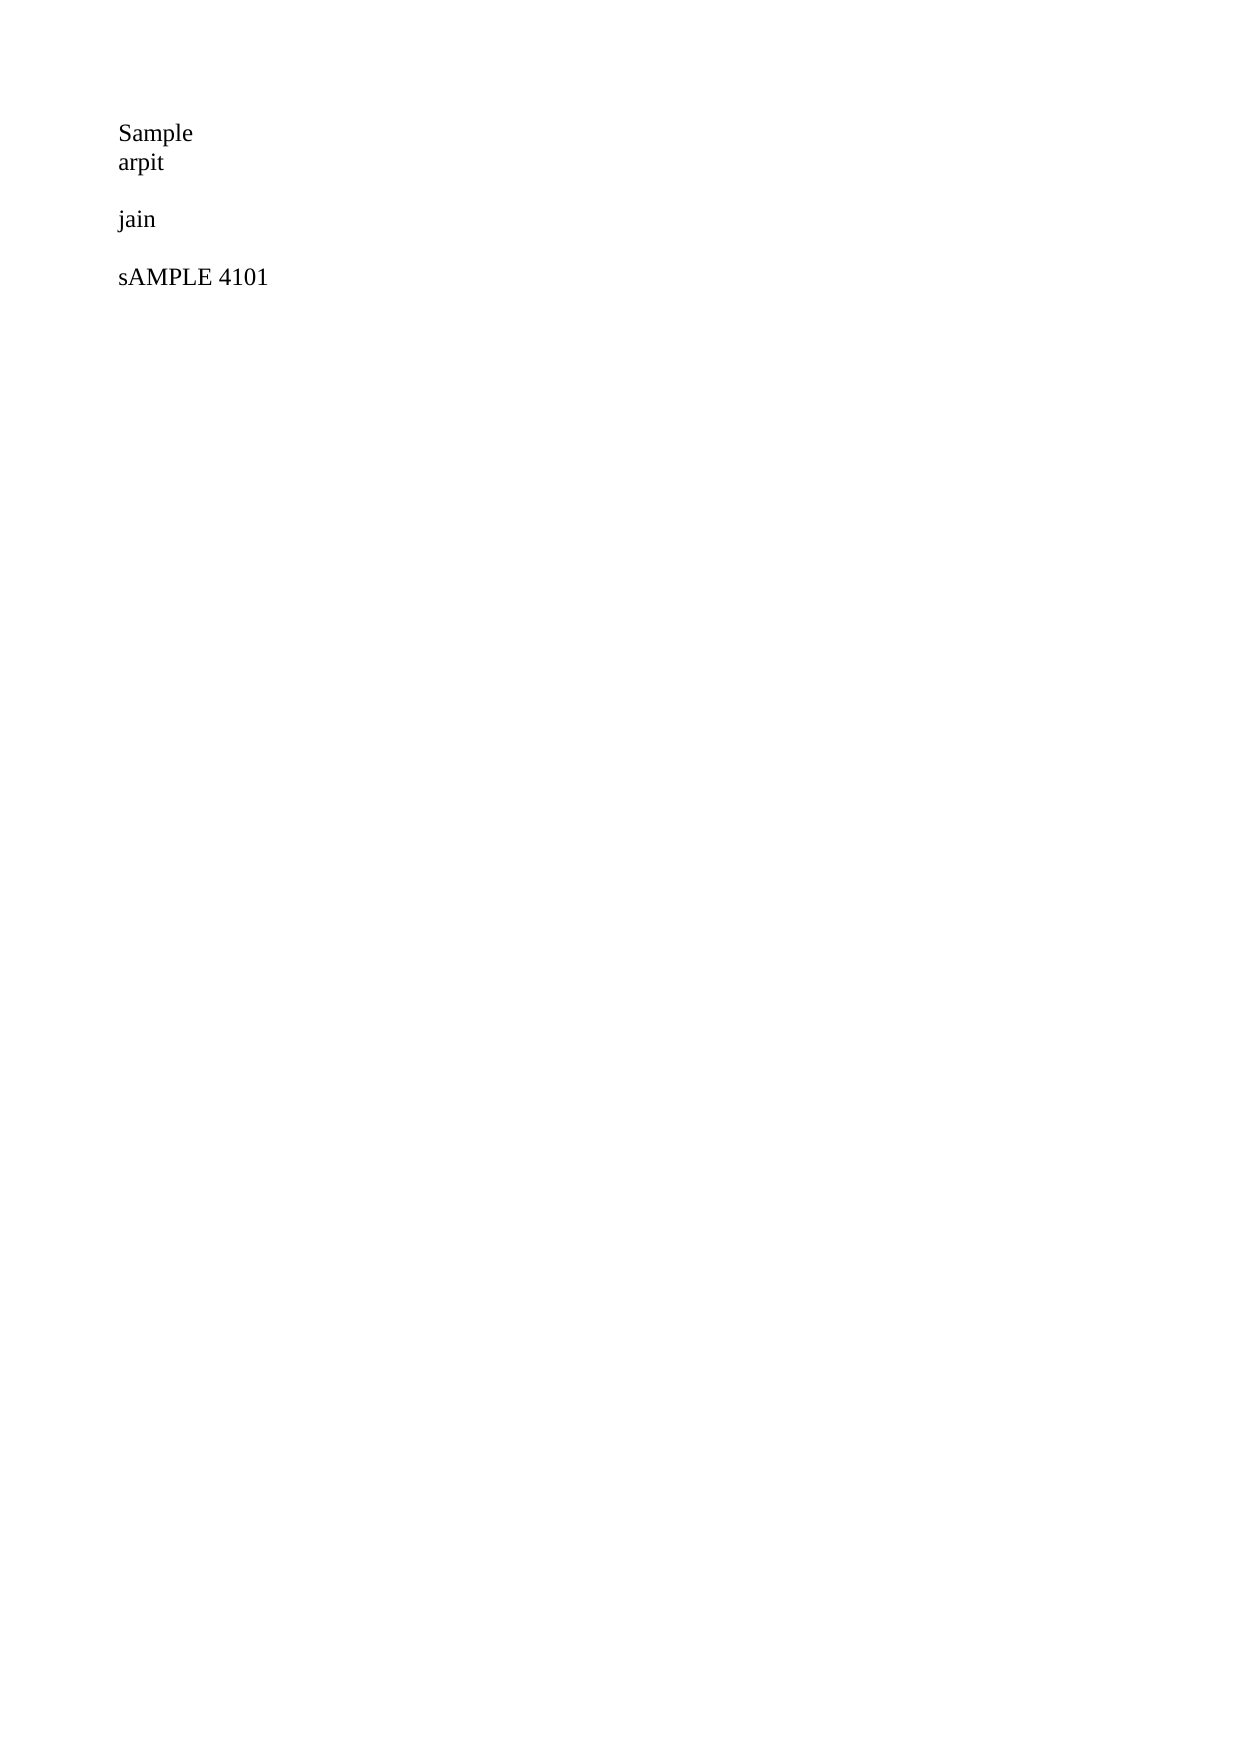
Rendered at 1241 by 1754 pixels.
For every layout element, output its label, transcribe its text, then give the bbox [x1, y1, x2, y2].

text Sample [118, 118, 1122, 147]
text sAMPLE 4101 [118, 262, 1122, 291]
text jain [118, 204, 1122, 233]
text arpit [118, 147, 1122, 176]
